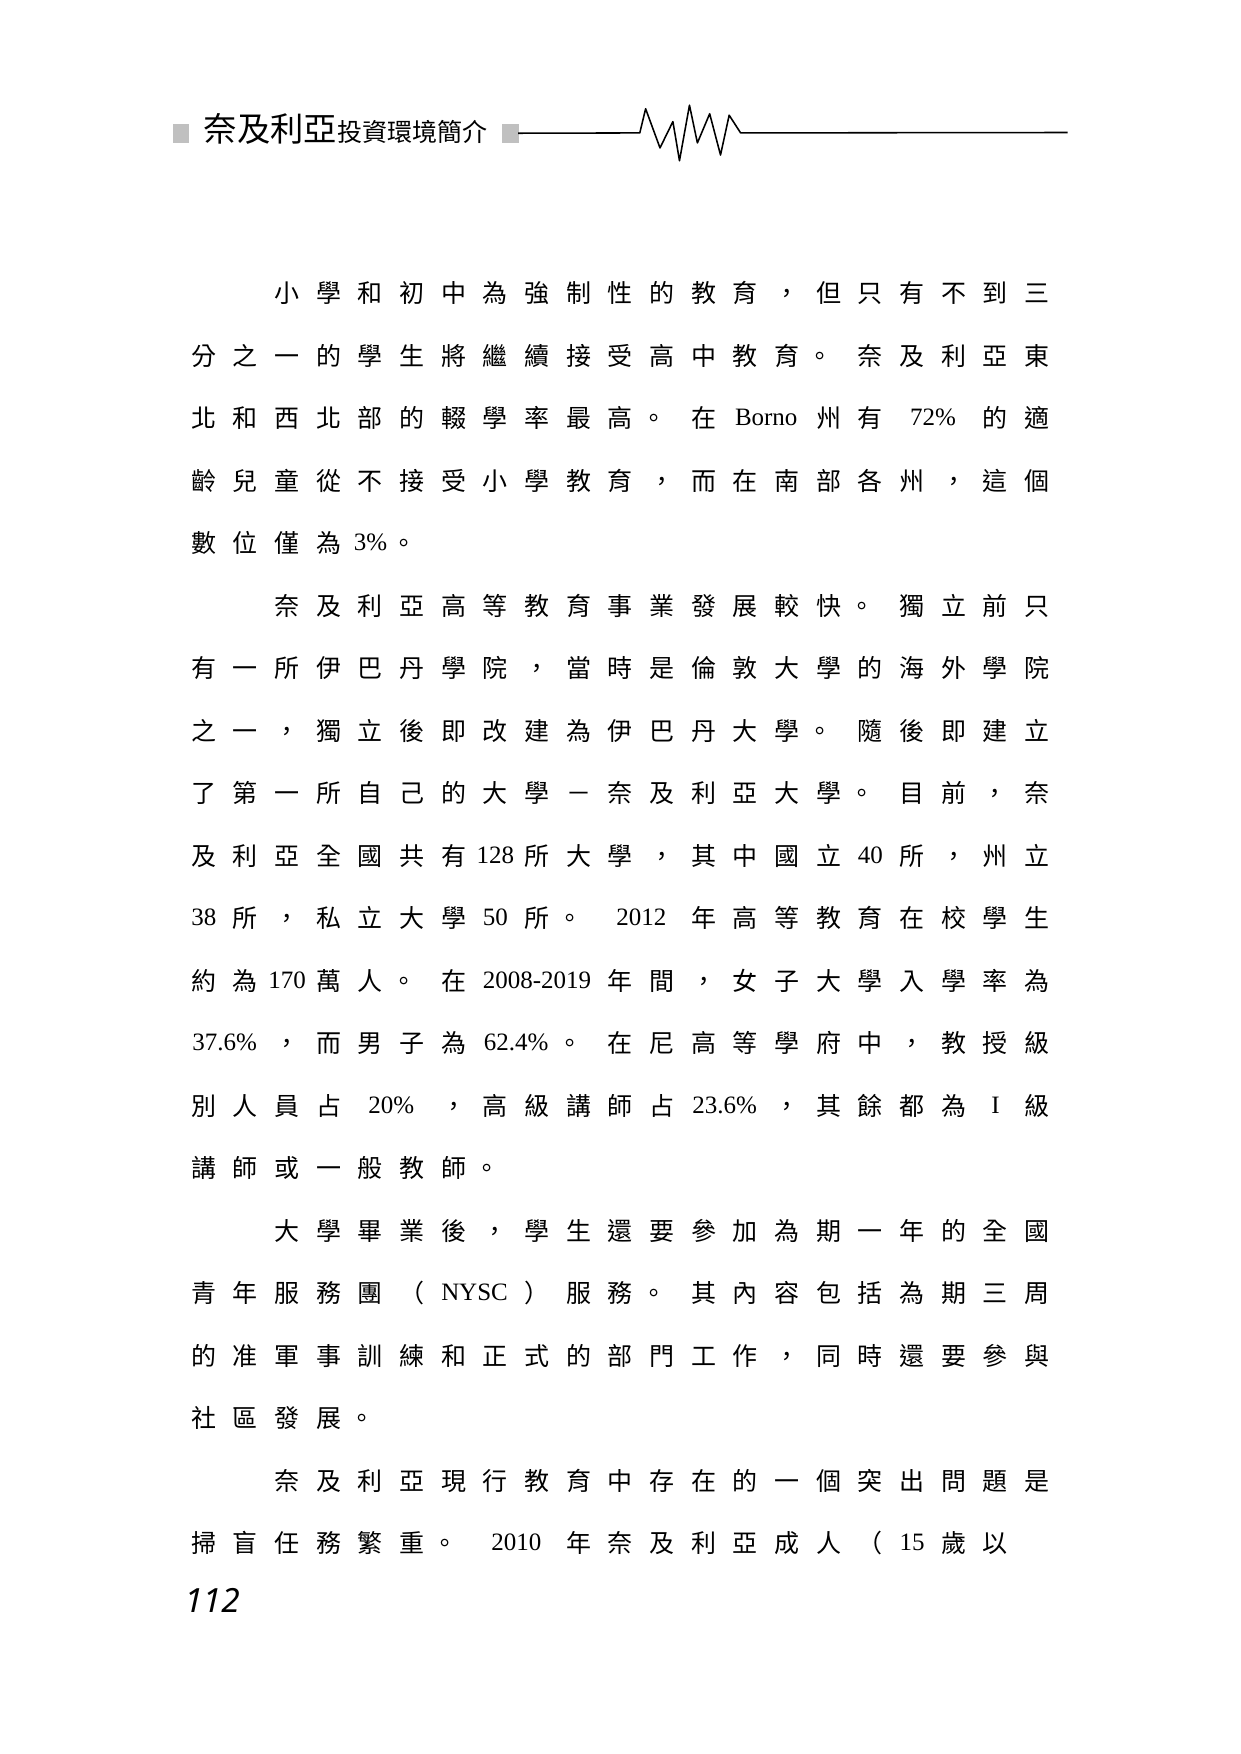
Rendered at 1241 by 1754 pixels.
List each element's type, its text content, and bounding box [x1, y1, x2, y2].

text 大學畢業後，學生還要參加為期一年的全國青年服務團（NYSC）服務。其內容包括為期三周的准軍事訓練和正式的部門工作，同時還要參與社區發展。 [183, 1188, 1058, 1438]
text 小學和初中為強制性的教育，但只有不到三分之一的學生將繼續接受高中教育。奈及利亞東北和西北部的輟學率最高。在Borno州有72%的適齡兒童從不接受小學教育，而在南部各州，這個數位僅為3%。 [183, 250, 1058, 563]
text 奈及利亞現行教育中存在的一個突出問題是掃盲任務繁重。2010年奈及利亞成人（15歲以 [183, 1438, 1058, 1563]
text 奈及利亞高等教育事業發展較快。獨立前只有一所伊巴丹學院，當時是倫敦大學的海外學院之一，獨立後即改建為伊巴丹大學。隨後即建立了第一所自己的大學－奈及利亞大學。目前，奈及利亞全國共有128所大學，其中國立40所，州立38所，私立大學50所。2012年高等教育在校學生約為170萬人。在2008-2019年間，女子大學入學率為37.6%，而男子為62.4%。在尼高等學府中，教授級別人員占20%，高級講師占23.6%，其餘都為I級講師或一般教師。 [183, 563, 1058, 1188]
